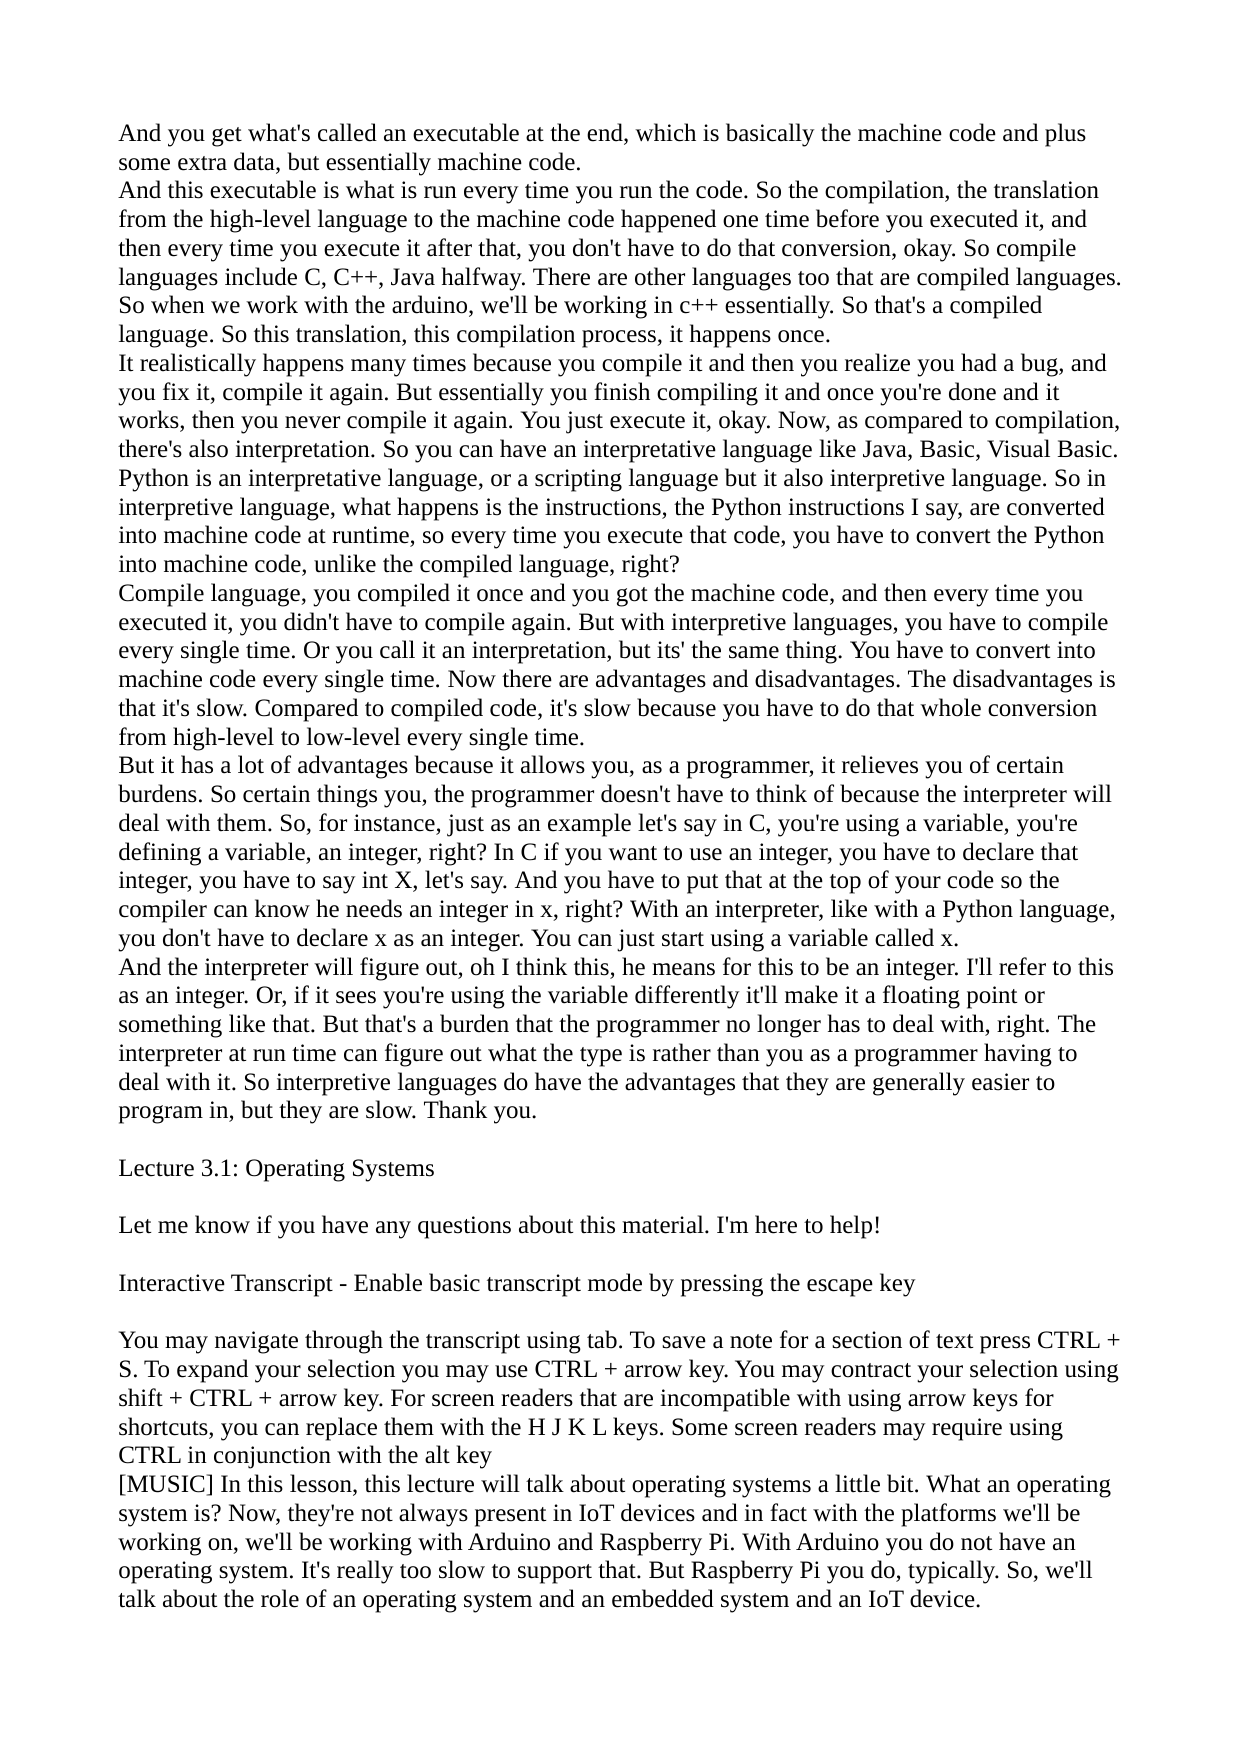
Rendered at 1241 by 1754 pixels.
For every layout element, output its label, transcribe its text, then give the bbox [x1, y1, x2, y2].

text ​And this executable is what is run every time you run the code. ​So the compilation, the translation from the high-level language to the machine ​code happened one time before you executed it, and then ​every time you execute it after that, you don't have to do that conversion, okay. ​So compile languages include C, C++, Java halfway. ​There are other languages too that are compiled languages. ​So when we work with the arduino, we'll be working in c++ essentially. ​So that's a compiled language. ​So this translation, this compilation process, it happens once. [118, 176, 1122, 348]
text ​It realistically happens many times because you compile it and ​then you realize you had a bug, and you fix it, compile it again. ​But essentially you finish compiling it and once you're done and ​it works, then you never compile it again. ​You just execute it, okay. ​Now, as compared to compilation, there's also interpretation. ​So you can have an interpretative language like Java, Basic, Visual Basic. ​Python is an interpretative language, or a scripting language but ​it also interpretive language. ​So in interpretive language, what happens is the instructions, ​the Python instructions I say, are converted into machine code at runtime, so ​every time you execute that code, you have to convert the Python into machine code, ​unlike the compiled language, right? [118, 348, 1122, 578]
text ​And you get what's called an executable at the end, which is basically the machine ​code and plus some extra data, but essentially machine code. [118, 118, 1122, 176]
text Let me know if you have any questions about this material. I'm here to help! [118, 1211, 1122, 1239]
text ​ [118, 1239, 1122, 1268]
text ​Compile language, you compiled it once and you got the machine code, and ​then every time you executed it, you didn't have to compile again. ​But with interpretive languages, you have to compile every single time. ​Or you call it an interpretation, but its' the same thing. ​You have to convert into machine code every single time. ​Now there are advantages and disadvantages. ​The disadvantages is that it's slow. ​Compared to compiled code, it's slow because you ​have to do that whole conversion from high-level to low-level every single time. [118, 578, 1122, 751]
text ​And the interpreter will figure out, oh I think this, he means for ​this to be an integer. ​I'll refer to this as an integer. ​Or, if it sees you're using the variable differently it'll make it a floating point ​or something like that. ​But that's a burden that the programmer no longer has to deal with, right. ​The interpreter at run time can figure out what the type is ​rather than you as a programmer having to deal with it. ​So interpretive languages do have the advantages that they ​are generally easier to program in, but they are slow. ​Thank you. [118, 952, 1122, 1124]
text ​[MUSIC] ​In this lesson, this lecture will talk about operating systems a little bit. ​What an operating system is? ​Now, they're not always present in IoT devices and in fact with ​the platforms we'll be working on, we'll be working with Arduino and Raspberry Pi. ​With Arduino you do not have an operating system. ​It's really too slow to support that. ​But Raspberry Pi you do, typically. ​So, we'll talk about the role of an operating system and ​an embedded system and an IoT device. [118, 1469, 1122, 1613]
text ​But it has a lot of advantages because it allows you, ​as a programmer, it relieves you of certain burdens. ​So certain things you, the programmer doesn't have to think of because ​the interpreter will deal with them. ​So, for instance, just as an example let's say in C, you're using a variable, ​you're defining a variable, an integer, right? ​In C if you want to use an integer, you have to declare that integer, ​you have to say int X, let's say. ​And you have to put that at the top of your code so ​the compiler can know he needs an integer in x, right? ​With an interpreter, like with a Python language, ​you don't have to declare x as an integer. ​You can just start using a variable called x. [118, 751, 1122, 952]
text You may navigate through the transcript using tab. To save a note for a section of text press CTRL + S. To expand your selection you may use CTRL + arrow key. You may contract your selection using shift + CTRL + arrow key. For screen readers that are incompatible with using arrow keys for shortcuts, you can replace them with the H J K L keys. Some screen readers may require using CTRL in conjunction with the alt key [118, 1326, 1122, 1469]
text ​ [118, 1124, 1122, 1153]
text Lecture 3.1: Operating Systems [118, 1153, 1122, 1182]
text Interactive Transcript - Enable basic transcript mode by pressing the escape key [118, 1268, 1122, 1297]
